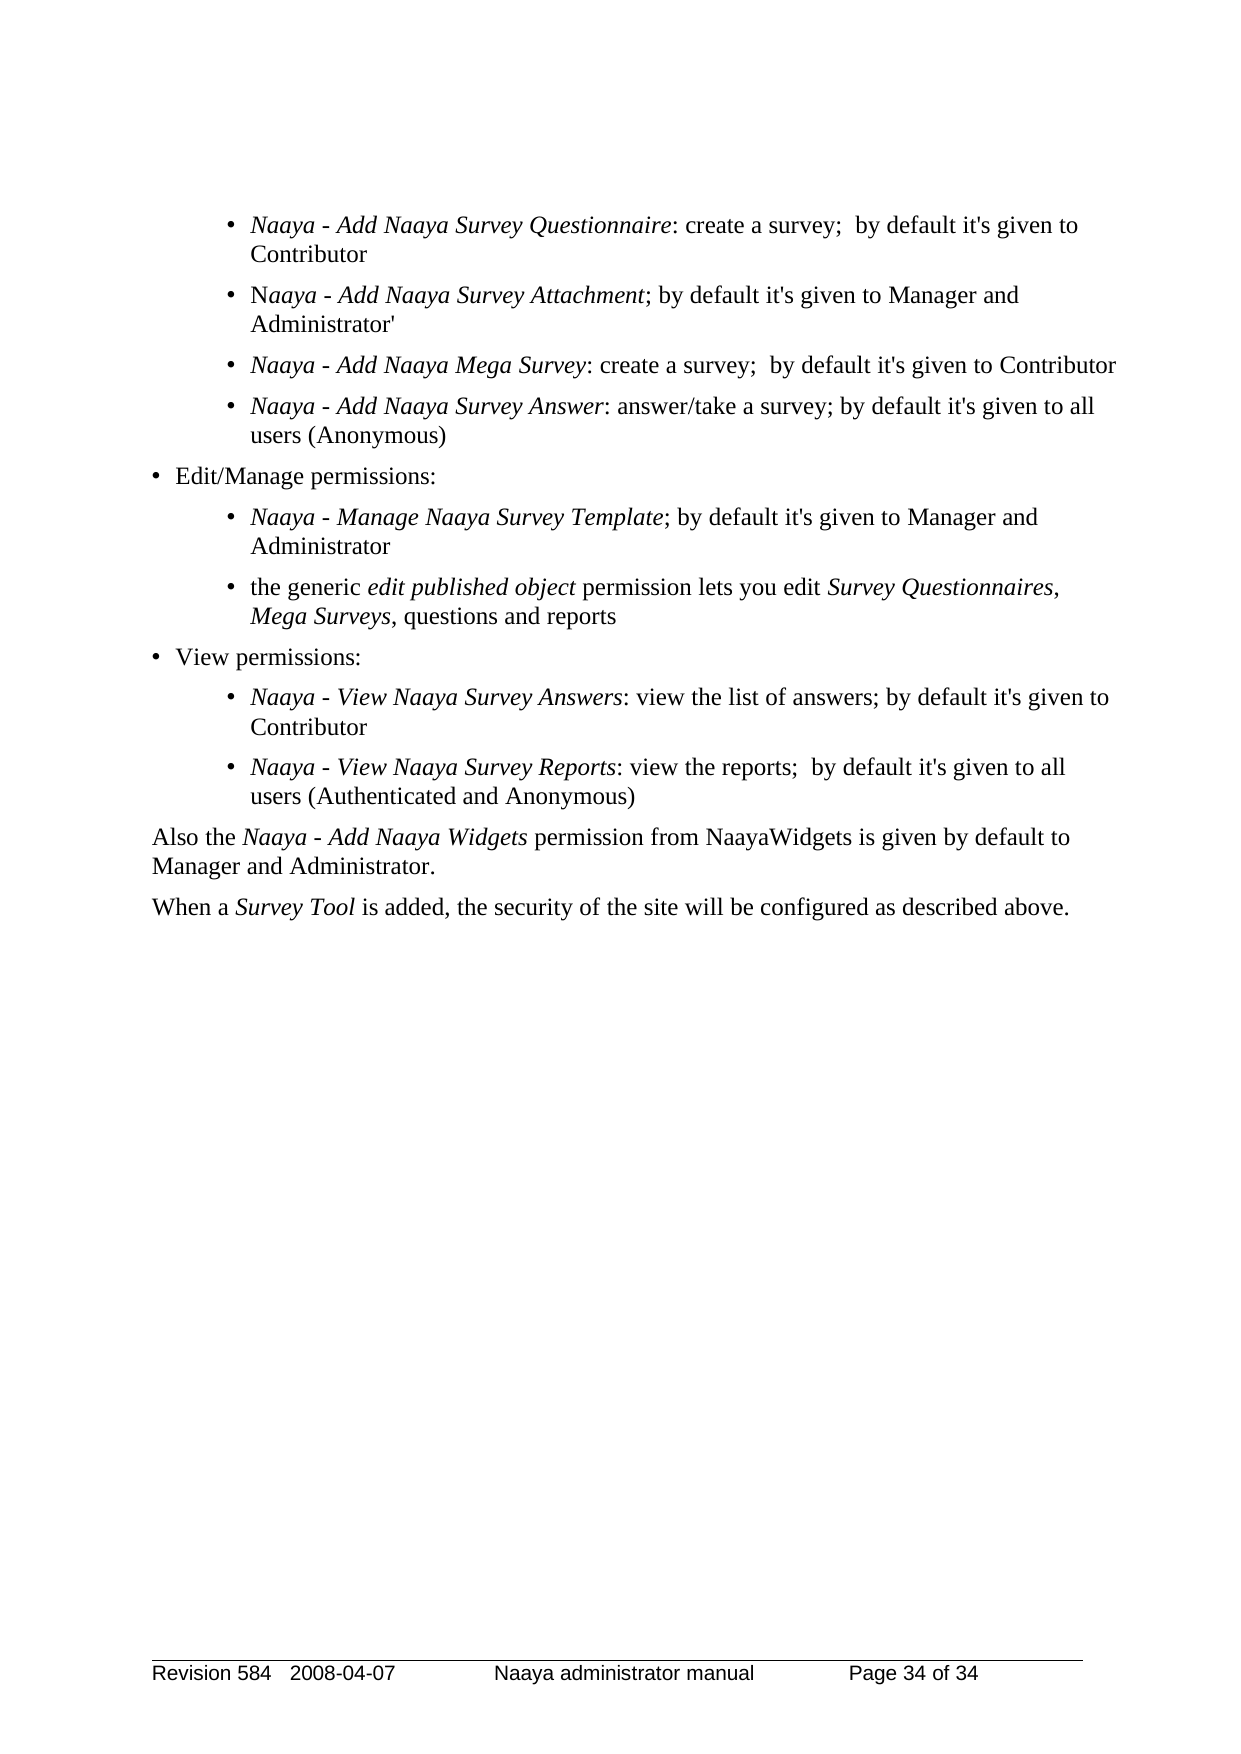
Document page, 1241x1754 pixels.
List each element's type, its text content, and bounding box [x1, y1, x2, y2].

list Naaya - Add Naaya Survey Answer: answer/take a survey; by default it's given to all users (Anonymous) [227, 391, 1120, 449]
text When a Survey Tool is added, the security of the site will be configured as described above. [152, 892, 1120, 921]
list Naaya - Add Naaya Survey Attachment; by default it's given to Manager and Administrator' [227, 280, 1120, 338]
text Also the Naaya - Add Naaya Widgets permission from NaayaWidgets is given by default to Manager and Administrator. [152, 822, 1120, 880]
list Naaya - View Naaya Survey Answers: view the list of answers; by default it's given to Contributor [227, 682, 1120, 740]
list the generic edit published object permission lets you edit Survey Questionnaires, Mega Surveys, questions and reports [227, 572, 1120, 630]
list Naaya - Add Naaya Survey Questionnaire: create a survey; by default it's given to Contributor [227, 210, 1120, 268]
list Edit/Manage permissions: [152, 461, 1120, 490]
list View permissions: [152, 641, 1120, 671]
list Naaya - View Naaya Survey Reports: view the reports; by default it's given to all users (Authenticated and Anonymous) [227, 752, 1120, 810]
list Naaya - Manage Naaya Survey Template; by default it's given to Manager and Administrator [227, 502, 1120, 560]
list Naaya - Add Naaya Mega Survey: create a survey; by default it's given to Contributor [227, 350, 1120, 379]
